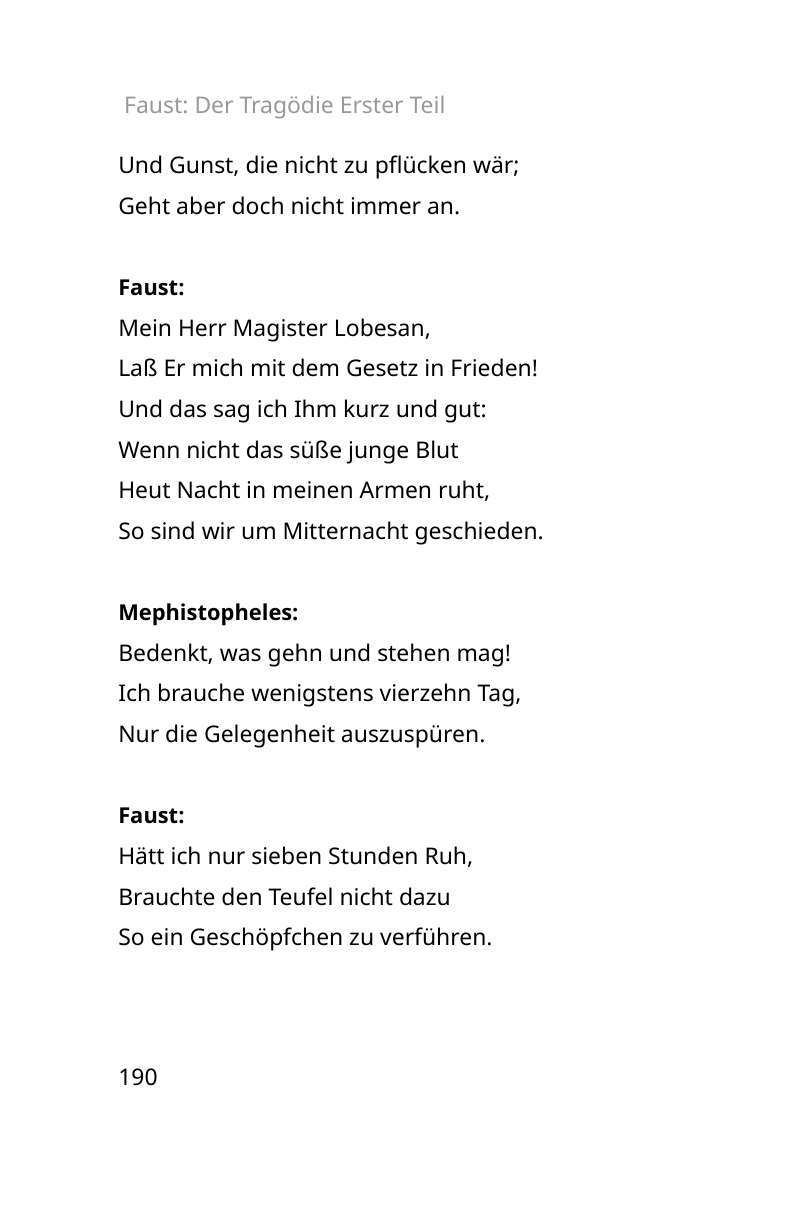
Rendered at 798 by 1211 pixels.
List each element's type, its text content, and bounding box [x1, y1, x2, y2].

text Mephistopheles: Bedenkt, was gehn und stehen mag! Ich brauche wenigstens vierzehn Tag, Nur die Gelegenheit auszuspüren. [118, 573, 679, 749]
text Faust: Mein Herr Magister Lobesan, Laß Er mich mit dem Gesetz in Frieden! Und das sag ich Ihm kurz und gut: Wenn nicht das süße junge Blut Heut Nacht in meinen Armen ruht, So sind wir um Mitternacht geschieden. [118, 248, 679, 546]
text Faust: Hätt ich nur sieben Stunden Ruh, Brauchte den Teufel nicht dazu So ein Geschöpfchen zu verführen. [118, 776, 679, 952]
text Und Gunst, die nicht zu pflücken wär; Geht aber doch nicht immer an. [118, 149, 679, 221]
